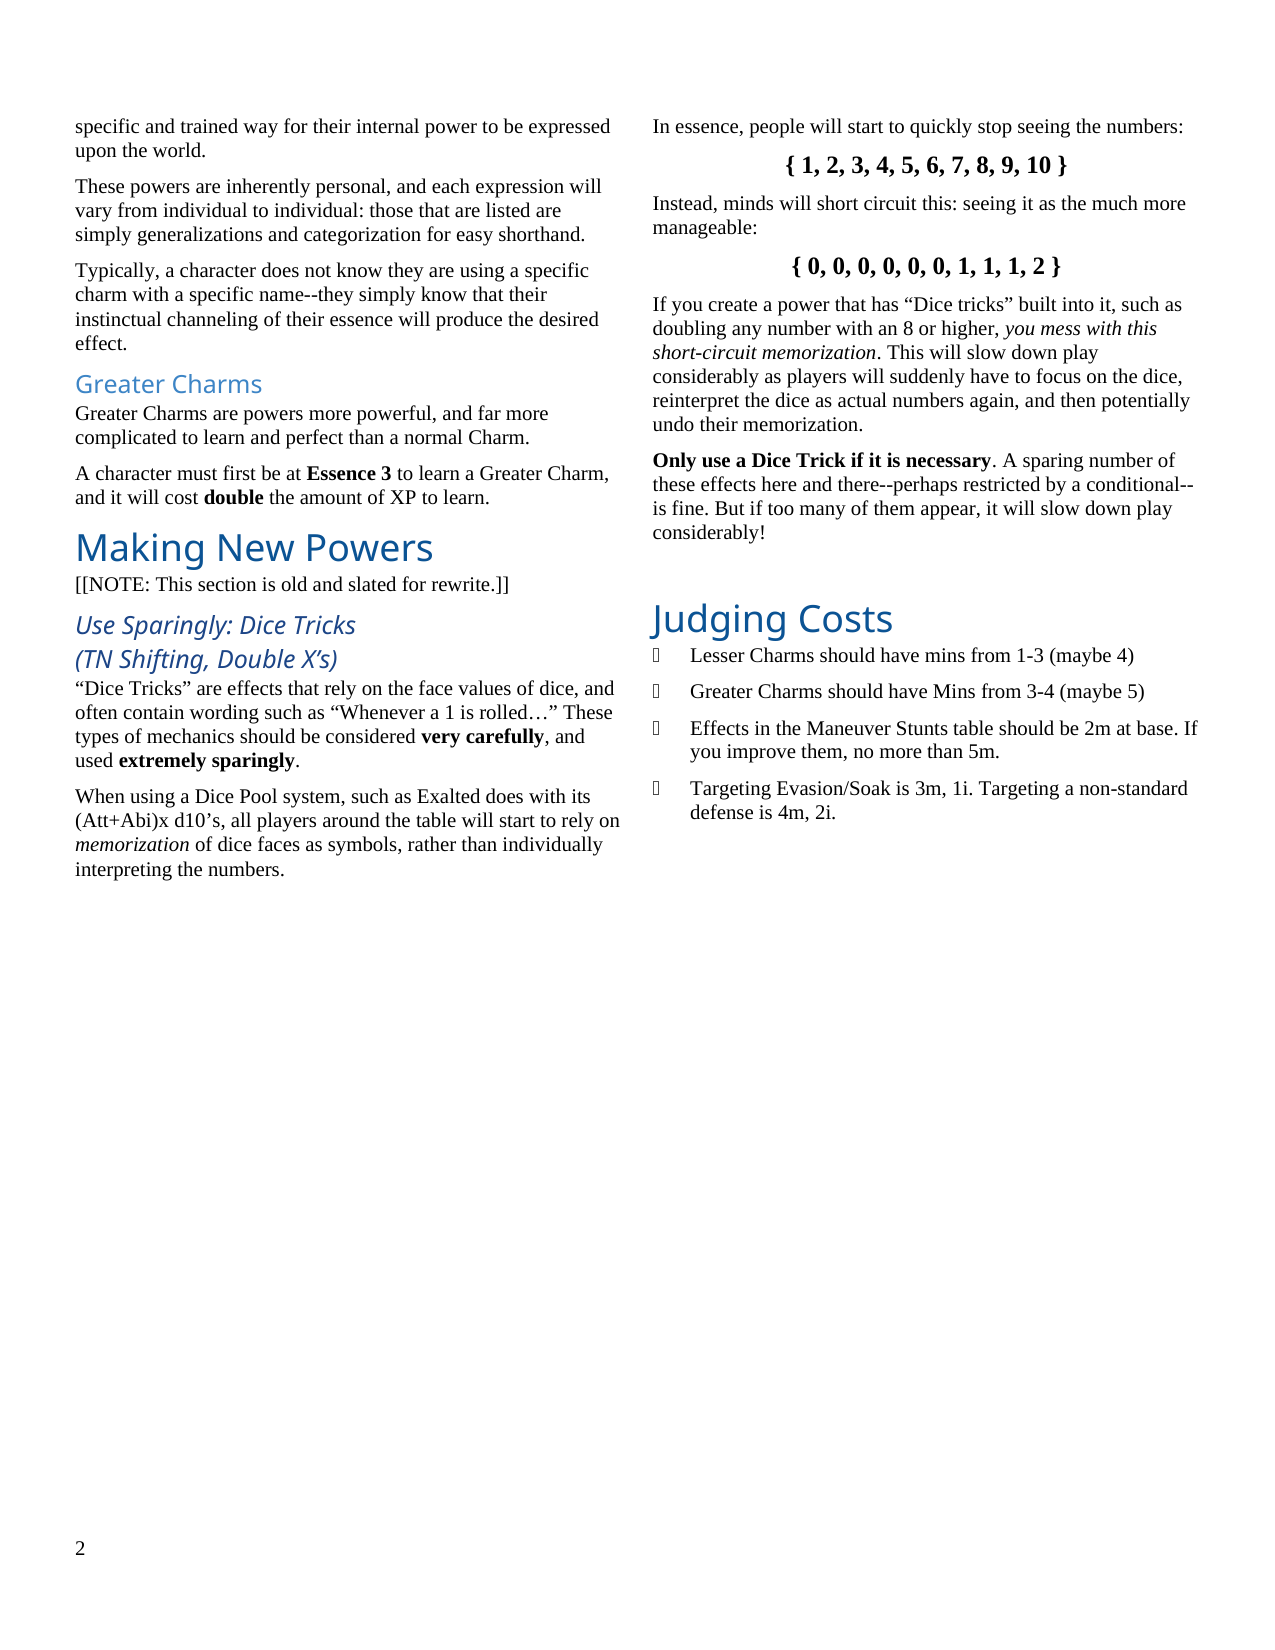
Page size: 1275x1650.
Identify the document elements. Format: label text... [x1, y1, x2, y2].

text These powers are inherently personal, and each expression will vary from individual to individual: those that are listed are simply generalizations and categorization for easy shorthand. [75, 174, 622, 246]
text { 0, 0, 0, 0, 0, 0, 1, 1, 1, 2 } [652, 251, 1200, 280]
subtitle Making New Powers [75, 521, 622, 572]
text A character must first be at Essence 3 to learn a Greater Charm, and it will cost double the amount of XP to learn. [75, 461, 622, 509]
subtitle Judging Costs [652, 592, 1200, 643]
text Typically, a character does not know they are using a specific charm with a specific name--they simply know that their instinctual channeling of their essence will produce the desired effect. [75, 258, 622, 354]
text { 1, 2, 3, 4, 5, 6, 7, 8, 9, 10 } [652, 150, 1200, 179]
text Greater Charms are powers more powerful, and far more complicated to learn and perfect than a normal Charm. [75, 401, 622, 449]
text Only use a Dice Trick if it is necessary. A sparing number of these effects here and there--perhaps restricted by a conditional--is fine. But if too many of them appear, it will slow down play considerably! [652, 448, 1200, 544]
text Instead, minds will short circuit this: seeing it as the much more manageable: [652, 191, 1200, 239]
list Effects in the Maneuver Stunts table should be 2m at base. If you improve them, no more than 5m. [652, 715, 1200, 763]
text [[NOTE: This section is old and slated for rewrite.]] [75, 572, 622, 596]
text specific and trained way for their internal power to be expressed upon the world. [75, 114, 622, 162]
text “Dice Tricks” are effects that rely on the face values of dice, and often contain wording such as “Whenever a 1 is rolled…” These types of mechanics should be considered very carefully, and used extremely sparingly. [75, 676, 622, 772]
text In essence, people will start to quickly stop seeing the numbers: [652, 114, 1200, 138]
list Lesser Charms should have mins from 1-3 (maybe 4) [652, 643, 1200, 667]
list Greater Charms should have Mins from 3-4 (maybe 5) [652, 679, 1200, 703]
text When using a Dice Pool system, such as Exalted does with its (Att+Abi)x d10’s, all players around the table will start to rely on memorization of dice faces as symbols, rather than individually interpreting the numbers. [75, 784, 622, 881]
list Targeting Evasion/Soak is 3m, 1i. Targeting a non-standard defense is 4m, 2i. [652, 776, 1200, 824]
subtitle Greater Charms [75, 367, 622, 401]
subtitle Use Sparingly: Dice Tricks (TN Shifting, Double X’s) [75, 608, 622, 676]
text If you create a power that has “Dice tricks” built into it, such as doubling any number with an 8 or higher, you mess with this short-circuit memorization. This will slow down play considerably as players will suddenly have to focus on the dice, reinterpret the dice as actual numbers again, and then potentially undo their memorization. [652, 292, 1200, 436]
